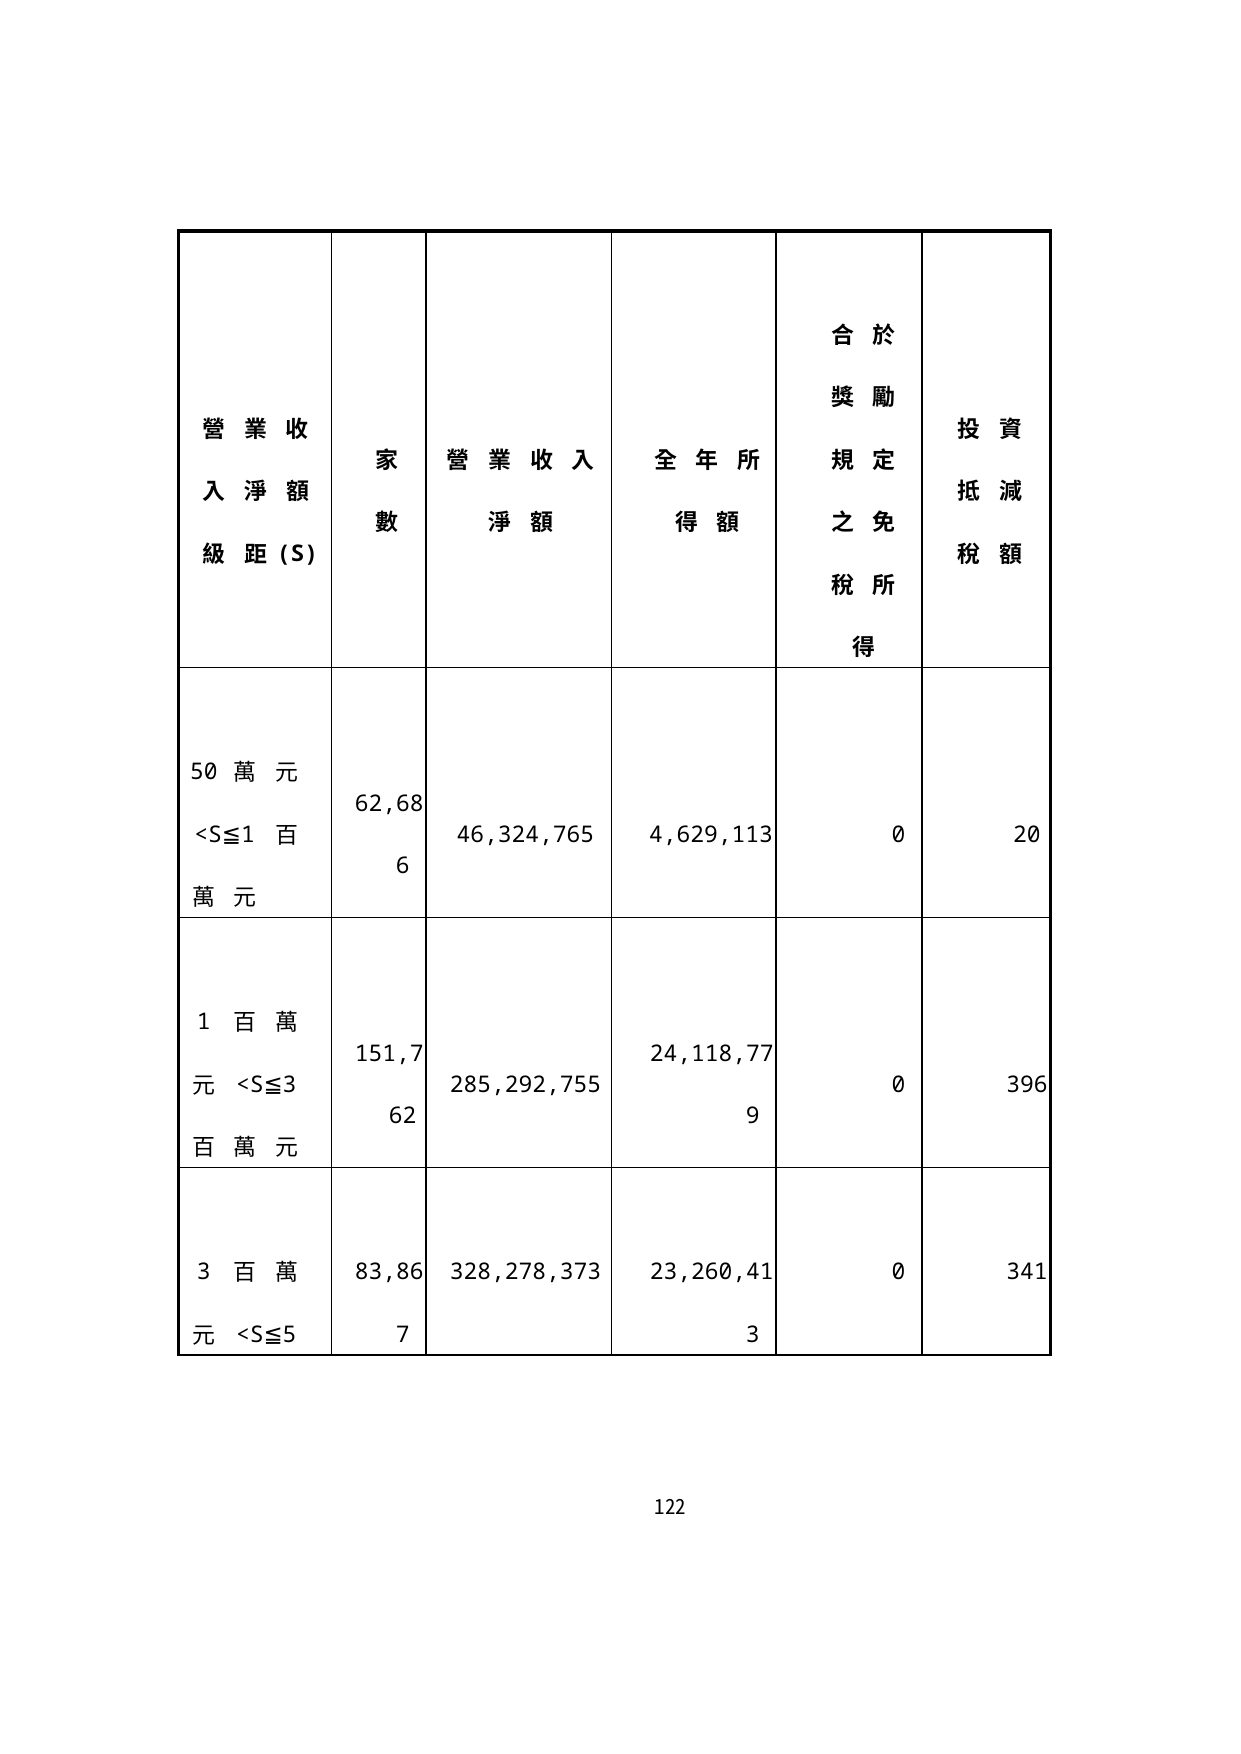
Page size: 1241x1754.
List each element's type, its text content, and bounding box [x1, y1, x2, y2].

table_cell 50萬元<S≦1百萬元 [180, 668, 331, 917]
table_cell 20 [923, 668, 1049, 917]
table_cell 396 [923, 918, 1049, 1167]
table_cell 285,292,755 [427, 918, 611, 1167]
table_header 家數 [332, 233, 425, 667]
table_cell 24,118,779 [612, 918, 775, 1167]
table_header 合於獎勵規定之免稅所得 [777, 233, 921, 667]
table_cell 341 [923, 1168, 1049, 1354]
table_cell 4,629,113 [612, 668, 775, 917]
table_cell 151,762 [332, 918, 425, 1167]
table_header 全年所得額 [612, 233, 775, 667]
table_cell 46,324,765 [427, 668, 611, 917]
table_cell 3百萬元<S≦5 [180, 1168, 331, 1354]
table_cell 83,867 [332, 1168, 425, 1354]
table_header 營業收入淨額級距(S) [180, 233, 331, 667]
table_header 投資抵減稅額 [923, 233, 1049, 667]
table_cell 0 [777, 1168, 921, 1354]
table_cell 0 [777, 668, 921, 917]
table_cell 23,260,413 [612, 1168, 775, 1354]
table_cell 0 [777, 918, 921, 1167]
table_cell 1百萬元<S≦3百萬元 [180, 918, 331, 1167]
table_header 營業收入淨額 [427, 233, 611, 667]
table_cell 328,278,373 [427, 1168, 611, 1354]
table_cell 62,686 [332, 668, 425, 917]
